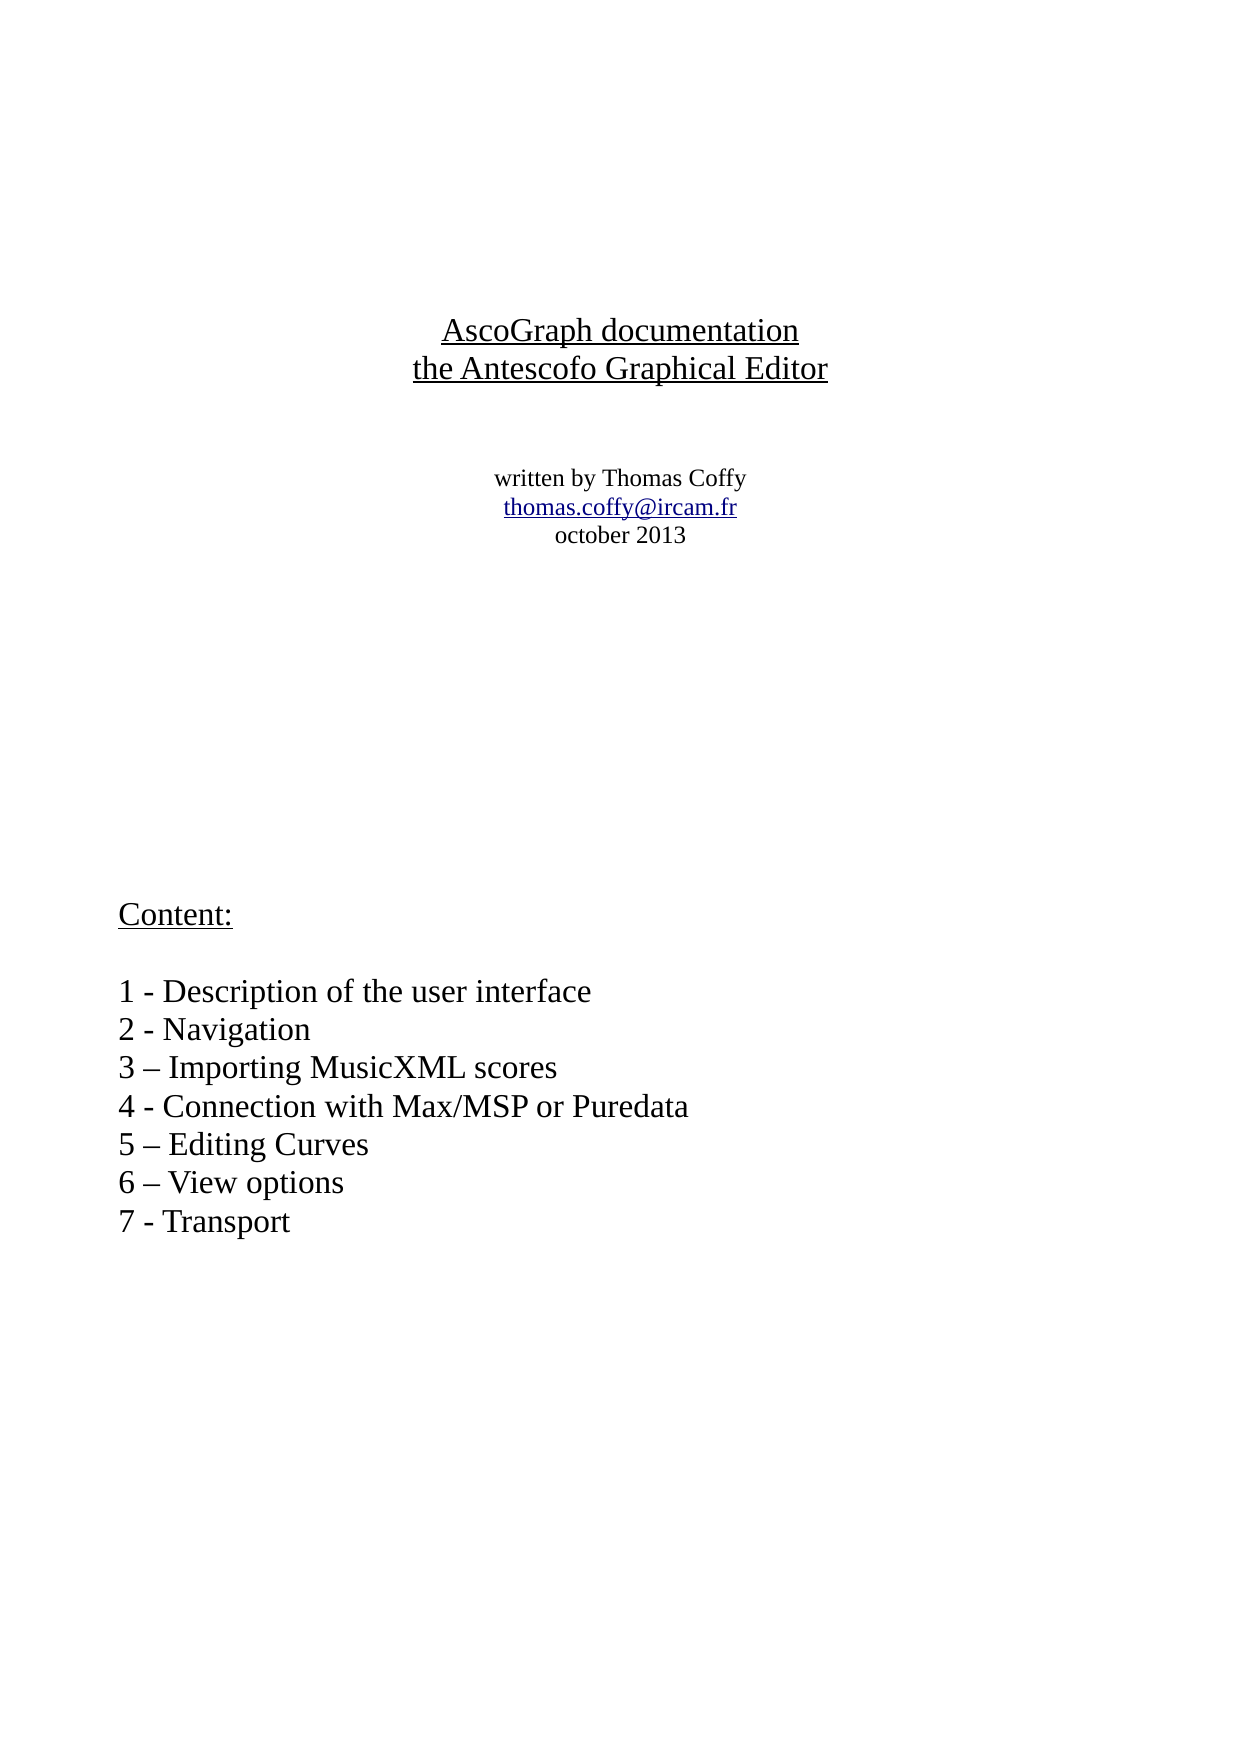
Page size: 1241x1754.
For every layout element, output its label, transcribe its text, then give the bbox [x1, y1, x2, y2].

text written by Thomas Coffy [118, 463, 1122, 492]
text 2 - Navigation [118, 1009, 1122, 1048]
text AscoGraph documentation [118, 310, 1122, 348]
text 5 – Editing Curves [118, 1124, 1122, 1163]
text 6 – View options [118, 1163, 1122, 1201]
text 1 - Description of the user interface [118, 971, 1122, 1009]
text 7 - Transport [118, 1201, 1122, 1239]
text 3 – Importing MusicXML scores [118, 1048, 1122, 1086]
text 4 - Connection with Max/MSP or Puredata [118, 1086, 1122, 1124]
text october 2013 [118, 521, 1122, 549]
text the Antescofo Graphical Editor [118, 348, 1122, 386]
text Content: [118, 894, 1122, 933]
text thomas.coffy@ircam.fr [118, 492, 1122, 521]
